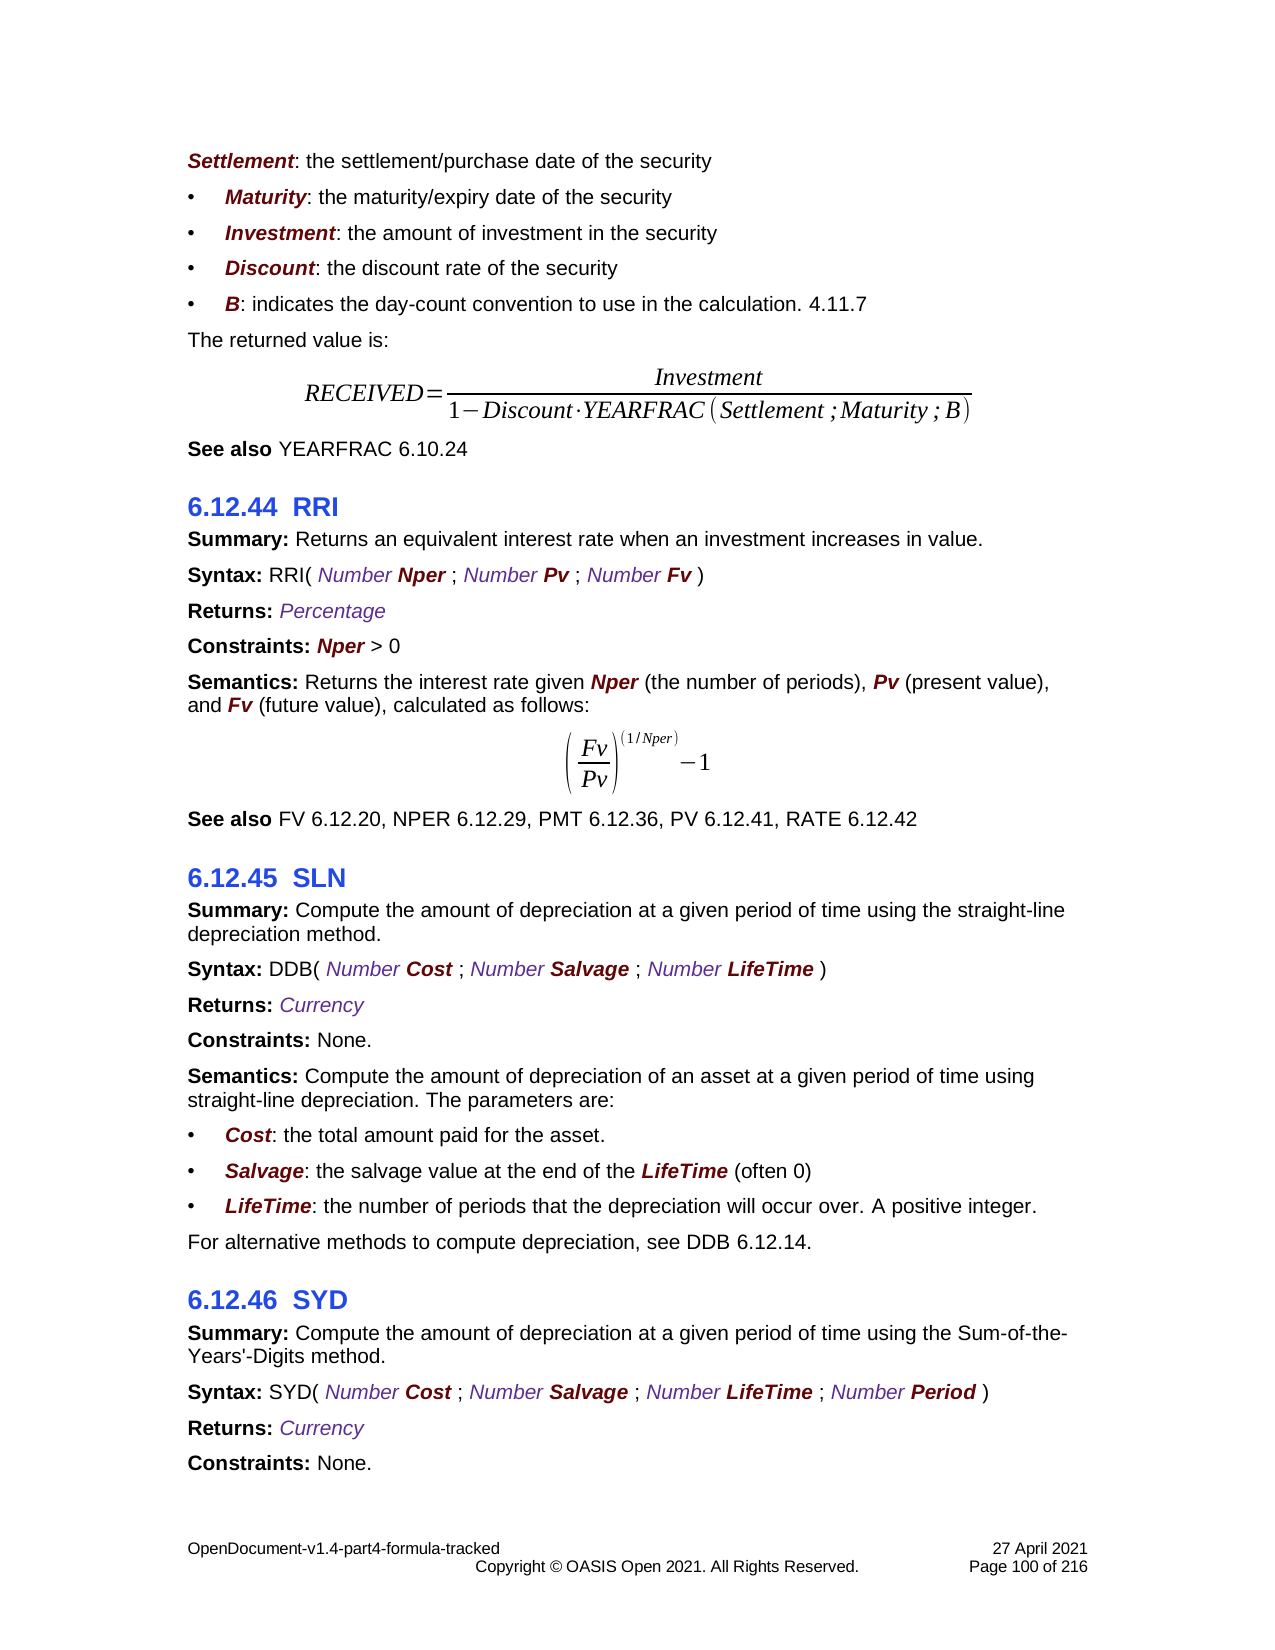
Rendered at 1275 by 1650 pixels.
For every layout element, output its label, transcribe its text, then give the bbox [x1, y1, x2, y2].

text Constraints: None. [187, 1452, 1088, 1475]
text Syntax: DDB( Number Cost ; Number Salvage ; Number LifeTime ) [187, 958, 1088, 981]
text Constraints: Nper > 0 [187, 635, 1088, 658]
text See also FV 6.12.20, NPER 6.12.29, PMT 6.12.36, PV 6.12.41, RATE 6.12.42 [187, 808, 1088, 831]
list Discount: the discount rate of the security [187, 257, 1088, 280]
list LifeTime: the number of periods that the depreciation will occur over. A positive integer. [187, 1195, 1088, 1218]
subtitle SYD [187, 1285, 1088, 1315]
text Semantics: Returns the interest rate given Nper (the number of periods), Pv (present value), and Fv (future value), calculated as follows: [187, 670, 1088, 717]
list Salvage: the salvage value at the end of the LifeTime (often 0) [187, 1159, 1088, 1183]
text See also YEARFRAC 6.10.24 [187, 437, 1088, 461]
text Constraints: None. [187, 1029, 1088, 1052]
list B: indicates the day-count convention to use in the calculation. 4.11.7 [187, 292, 1088, 316]
subtitle RRI [187, 492, 1088, 522]
text Summary: Compute the amount of depreciation at a given period of time using the straight-line depreciation method. [187, 898, 1088, 946]
text Settlement: the settlement/purchase date of the security [187, 150, 1088, 173]
text Semantics: Compute the amount of depreciation of an asset at a given period of time using straight-line depreciation. The parameters are: [187, 1064, 1088, 1112]
text Returns: Currency [187, 1416, 1088, 1439]
text The returned value is: [187, 328, 1088, 352]
text Returns: Currency [187, 993, 1088, 1017]
text Summary: Returns an equivalent interest rate when an investment increases in value. [187, 528, 1088, 551]
list Investment: the amount of investment in the security [187, 221, 1088, 245]
list Cost: the total amount paid for the asset. [187, 1124, 1088, 1147]
text Syntax: SYD( Number Cost ; Number Salvage ; Number LifeTime ; Number Period ) [187, 1380, 1088, 1404]
subtitle SLN [187, 862, 1088, 892]
list Maturity: the maturity/expiry date of the security [187, 186, 1088, 209]
text Syntax: RRI( Number Nper ; Number Pv ; Number Fv ) [187, 563, 1088, 587]
text Summary: Compute the amount of depreciation at a given period of time using the Sum-of-the-Years'-Digits method. [187, 1321, 1088, 1368]
text For alternative methods to compute depreciation, see DDB 6.12.14. [187, 1231, 1088, 1254]
text Returns: Percentage [187, 599, 1088, 623]
